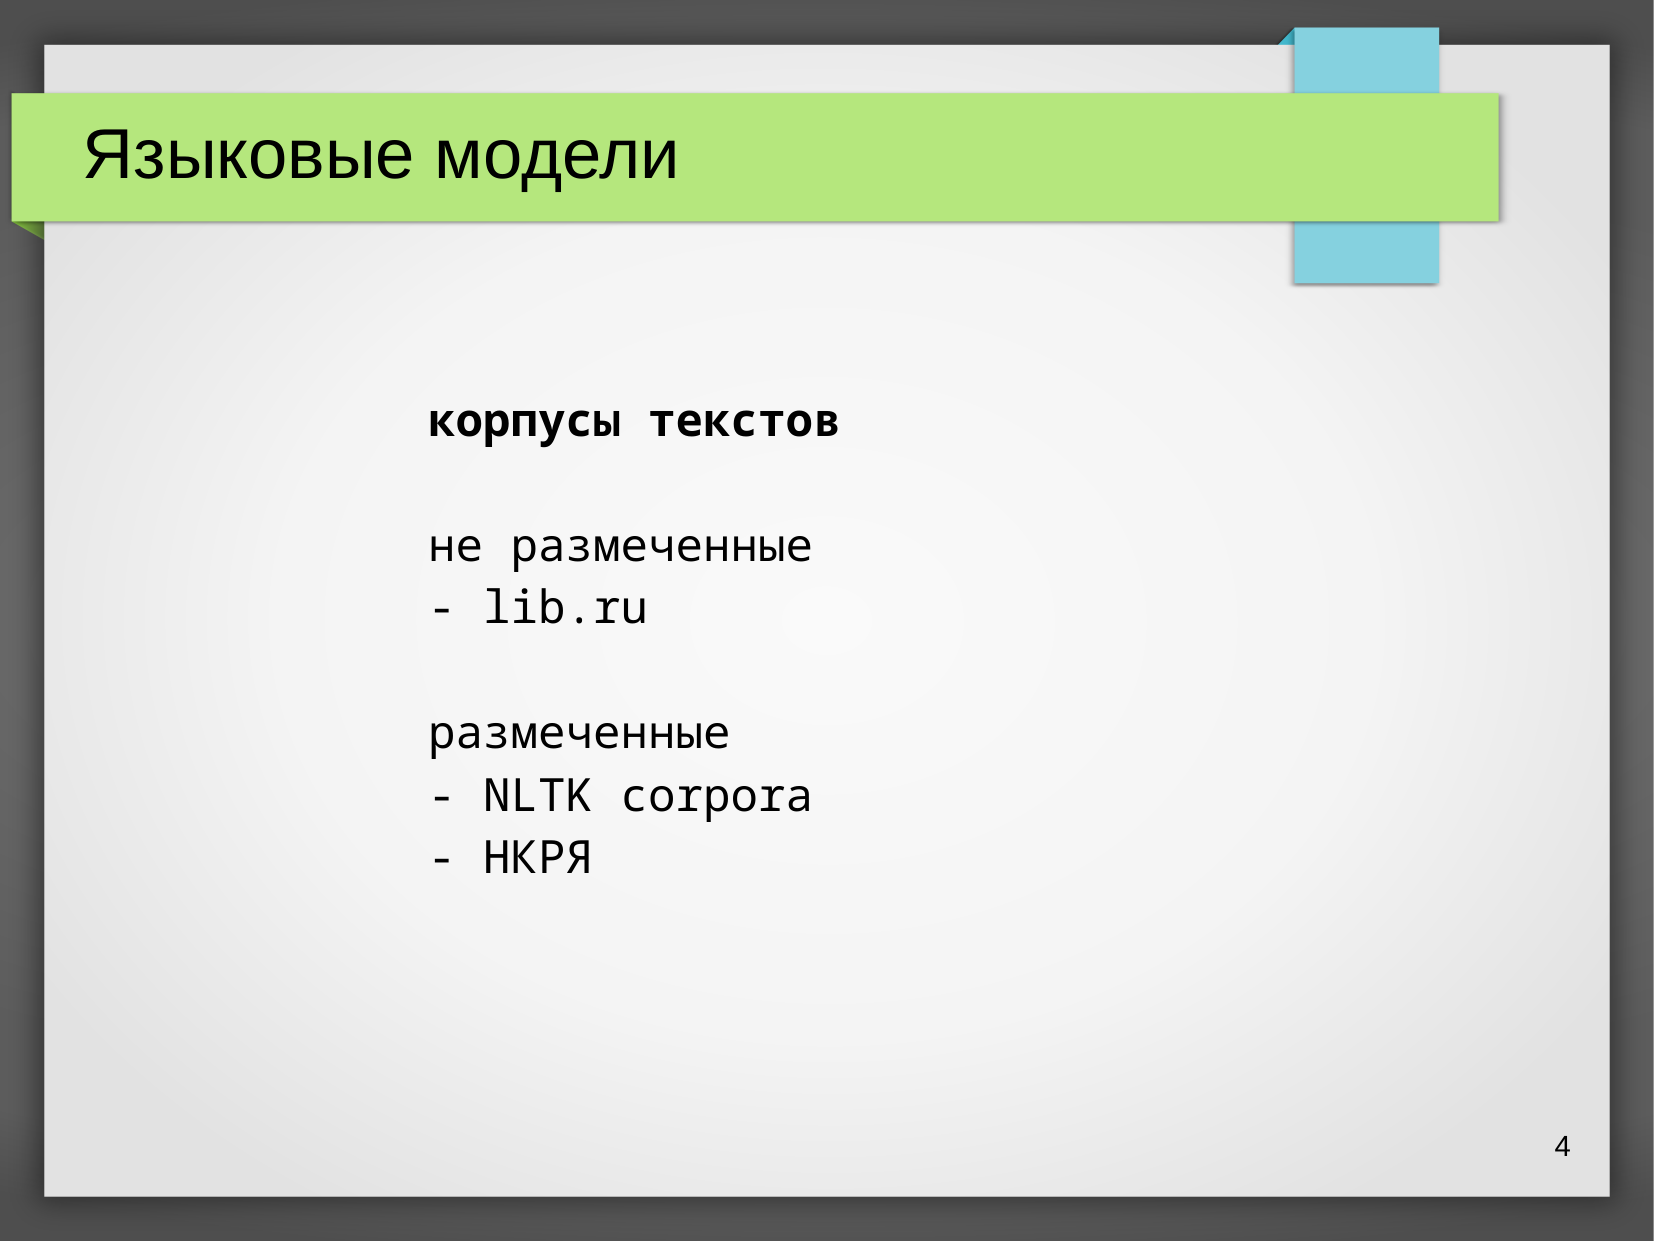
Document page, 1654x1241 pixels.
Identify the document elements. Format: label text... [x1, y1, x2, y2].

picture [0, 0, 1654, 1241]
text_box корпусы текстов не размеченные - lib.ru размеченные - NLTK corpora - НКРЯ [413, 379, 1099, 875]
title Языковые модели [82, 114, 1406, 194]
